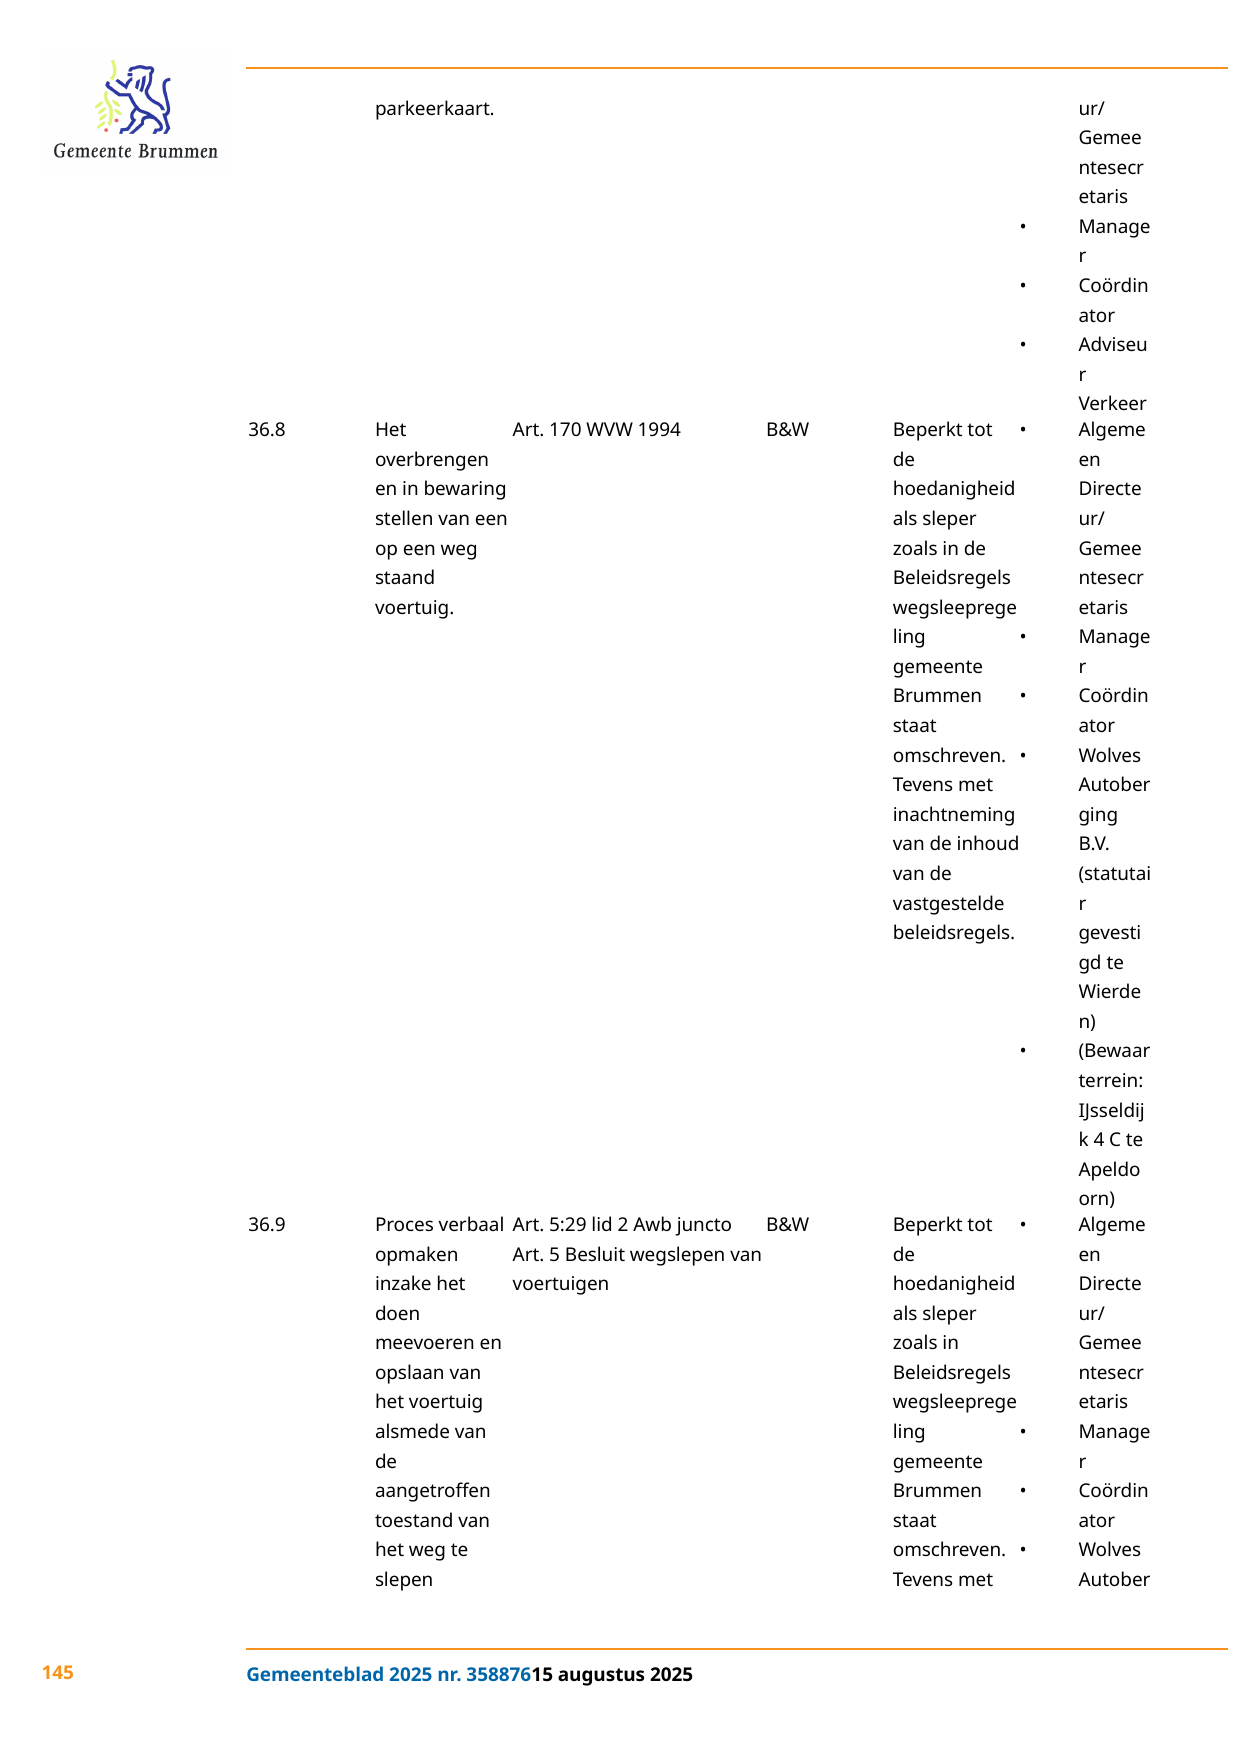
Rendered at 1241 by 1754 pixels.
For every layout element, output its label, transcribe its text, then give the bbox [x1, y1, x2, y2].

table_cell Algemeen Directeur/ Gemeentesecretaris Manager Coördinator Wolves Autoberging B.V. (statutair gevestigd te Wierden) (Bewaarterrein: IJsseldijk 4 C te Apeldoorn) [1019, 416, 1152, 1211]
table_cell Algemeen Directeur/ Gemeentesecretaris Manager Coördinator Wolves Autober [1019, 1211, 1152, 1592]
table_cell Beperkt tot de hoedanigheid als sleper zoals in Beleidsregels wegsleepregeling gemeente Brummen staat omschreven. Tevens met [893, 1211, 1019, 1592]
table_cell [893, 95, 1019, 416]
table_cell parkeerkaart. [375, 95, 512, 416]
table_cell B&W [766, 1211, 893, 1592]
table_cell 36.8 [248, 416, 375, 1211]
table_cell [766, 95, 893, 416]
table_cell Beperkt tot de hoedanigheid als sleper zoals in de Beleidsregels wegsleepregeling gemeente Brummen staat omschreven. Tevens met inachtneming van de inhoud van de vastgestelde beleidsregels. [893, 416, 1019, 1211]
table_cell Art. 170 WVW 1994 [513, 416, 766, 1211]
table_cell ur/ Gemeentesecretaris Manager Coördinator Adviseur Verkeer [1019, 95, 1152, 416]
table_cell Het overbrengen en in bewaring stellen van een op een weg staand voertuig. [375, 416, 512, 1211]
table_cell [513, 95, 766, 416]
table_cell Proces verbaal opmaken inzake het doen meevoeren en opslaan van het voertuig alsmede van de aangetroffen toestand van het weg te slepen [375, 1211, 512, 1592]
table_cell 36.9 [248, 1211, 375, 1592]
table_cell Art. 5:29 lid 2 Awb juncto Art. 5 Besluit wegslepen van voertuigen [513, 1211, 766, 1592]
table_cell B&W [766, 416, 893, 1211]
picture [41, 47, 231, 172]
table_cell [248, 95, 375, 416]
